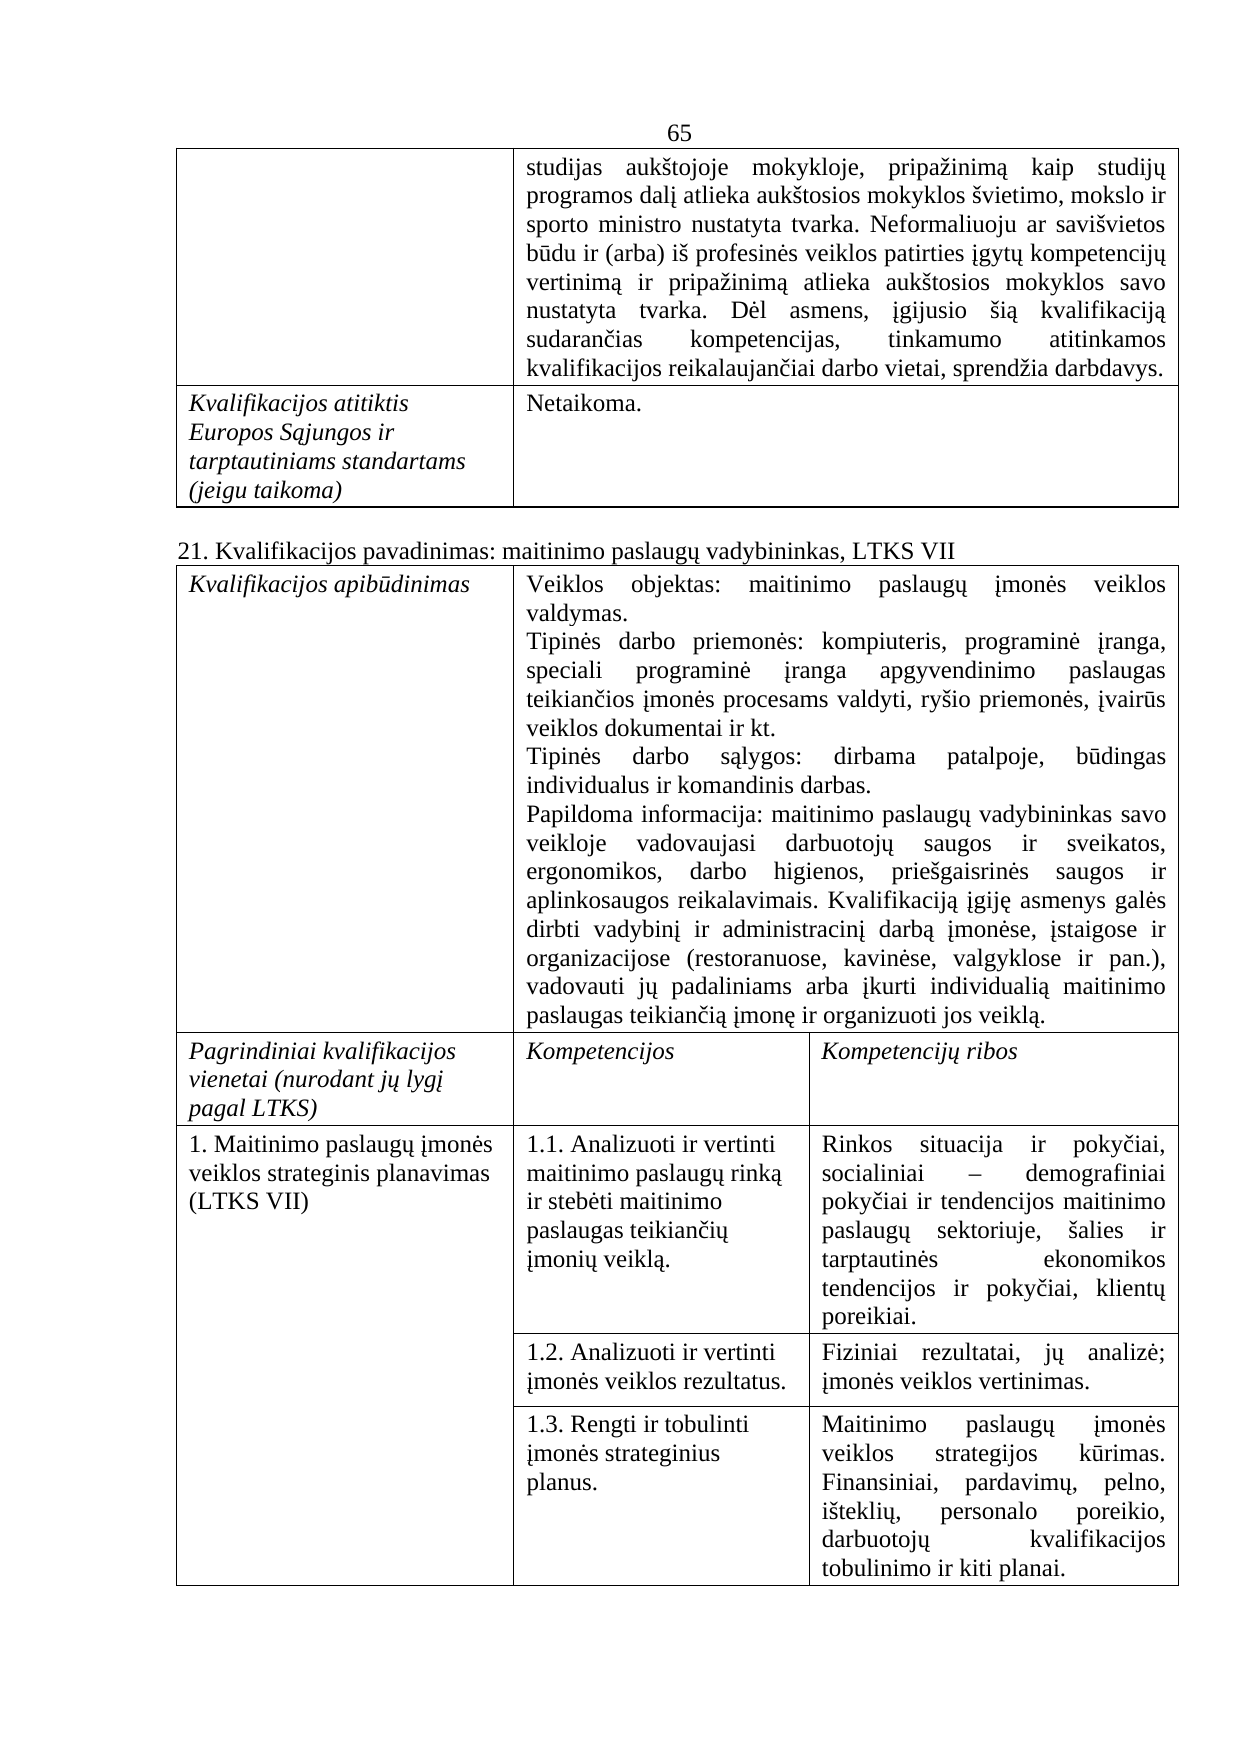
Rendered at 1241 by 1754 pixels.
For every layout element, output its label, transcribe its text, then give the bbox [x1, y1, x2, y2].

table_cell [177, 149, 513, 384]
table_cell studijas aukštojoje mokykloje, pripažinimą kaip studijų programos dalį atlieka aukštosios mokyklos švietimo, mokslo ir sporto ministro nustatyta tvarka. Neformaliuoju ar savišvietos būdu ir (arba) iš profesinės veiklos patirties įgytų kompetencijų vertinimą ir pripažinimą atlieka aukštosios mokyklos savo nustatyta tvarka. Dėl asmens, įgijusio šią kvalifikaciją sudarančias kompetencijas, tinkamumo atitinkamos kvalifikacijos reikalaujančiai darbo vietai, sprendžia darbdavys. [514, 149, 1178, 384]
table_cell Maitinimo paslaugų įmonės veiklos strategijos kūrimas. Finansiniai, pardavimų, pelno, išteklių, personalo poreikio, darbuotojų kvalifikacijos tobulinimo ir kiti planai. [810, 1407, 1178, 1585]
text 21. Kvalifikacijos pavadinimas: maitinimo paslaugų vadybininkas, LTKS VII [177, 536, 1181, 565]
table_header Kvalifikacijos apibūdinimas [177, 566, 513, 1032]
table_cell Kompetencijų ribos [810, 1033, 1178, 1125]
table_cell Kvalifikacijos atitiktis Europos Sąjungos ir tarptautiniams standartams (jeigu taikoma) [177, 386, 513, 506]
table_header Veiklos objektas: maitinimo paslaugų įmonės veiklos valdymas. Tipinės darbo priemonės: kompiuteris, programinė įranga, speciali programinė įranga apgyvendinimo paslaugas teikiančios įmonės procesams valdyti, ryšio priemonės, įvairūs veiklos dokumentai ir kt. Tipinės darbo sąlygos: dirbama patalpoje, būdingas individualus ir komandinis darbas. Papildoma informacija: maitinimo paslaugų vadybininkas savo veikloje vadovaujasi darbuotojų saugos ir sveikatos, ergonomikos, darbo higienos, priešgaisrinės saugos ir aplinkosaugos reikalavimais. Kvalifikaciją įgiję asmenys galės dirbti vadybinį ir administracinį darbą įmonėse, įstaigose ir organizacijose (restoranuose, kavinėse, valgyklose ir pan.), vadovauti jų padaliniams arba įkurti individualią maitinimo paslaugas teikiančią įmonę ir organizuoti jos veiklą. [514, 566, 1178, 1032]
table_cell Netaikoma. [514, 386, 1178, 506]
table_cell Pagrindiniai kvalifikacijos vienetai (nurodant jų lygį pagal LTKS) [177, 1033, 513, 1125]
table_cell 1.3. Rengti ir tobulinti įmonės strateginius planus. [514, 1407, 809, 1585]
table_cell 1.2. Analizuoti ir vertinti įmonės veiklos rezultatus. [514, 1334, 809, 1406]
table_cell Rinkos situacija ir pokyčiai, socialiniai – demografiniai pokyčiai ir tendencijos maitinimo paslaugų sektoriuje, šalies ir tarptautinės ekonomikos tendencijos ir pokyčiai, klientų poreikiai. [810, 1126, 1178, 1333]
table_cell Kompetencijos [514, 1033, 809, 1125]
table_cell 1.1. Analizuoti ir vertinti maitinimo paslaugų rinką ir stebėti maitinimo paslaugas teikiančių įmonių veiklą. [514, 1126, 809, 1333]
table_cell 1. Maitinimo paslaugų įmonės veiklos strateginis planavimas (LTKS VII) [177, 1126, 513, 1585]
table_cell Fiziniai rezultatai, jų analizė; įmonės veiklos vertinimas. [810, 1334, 1178, 1406]
